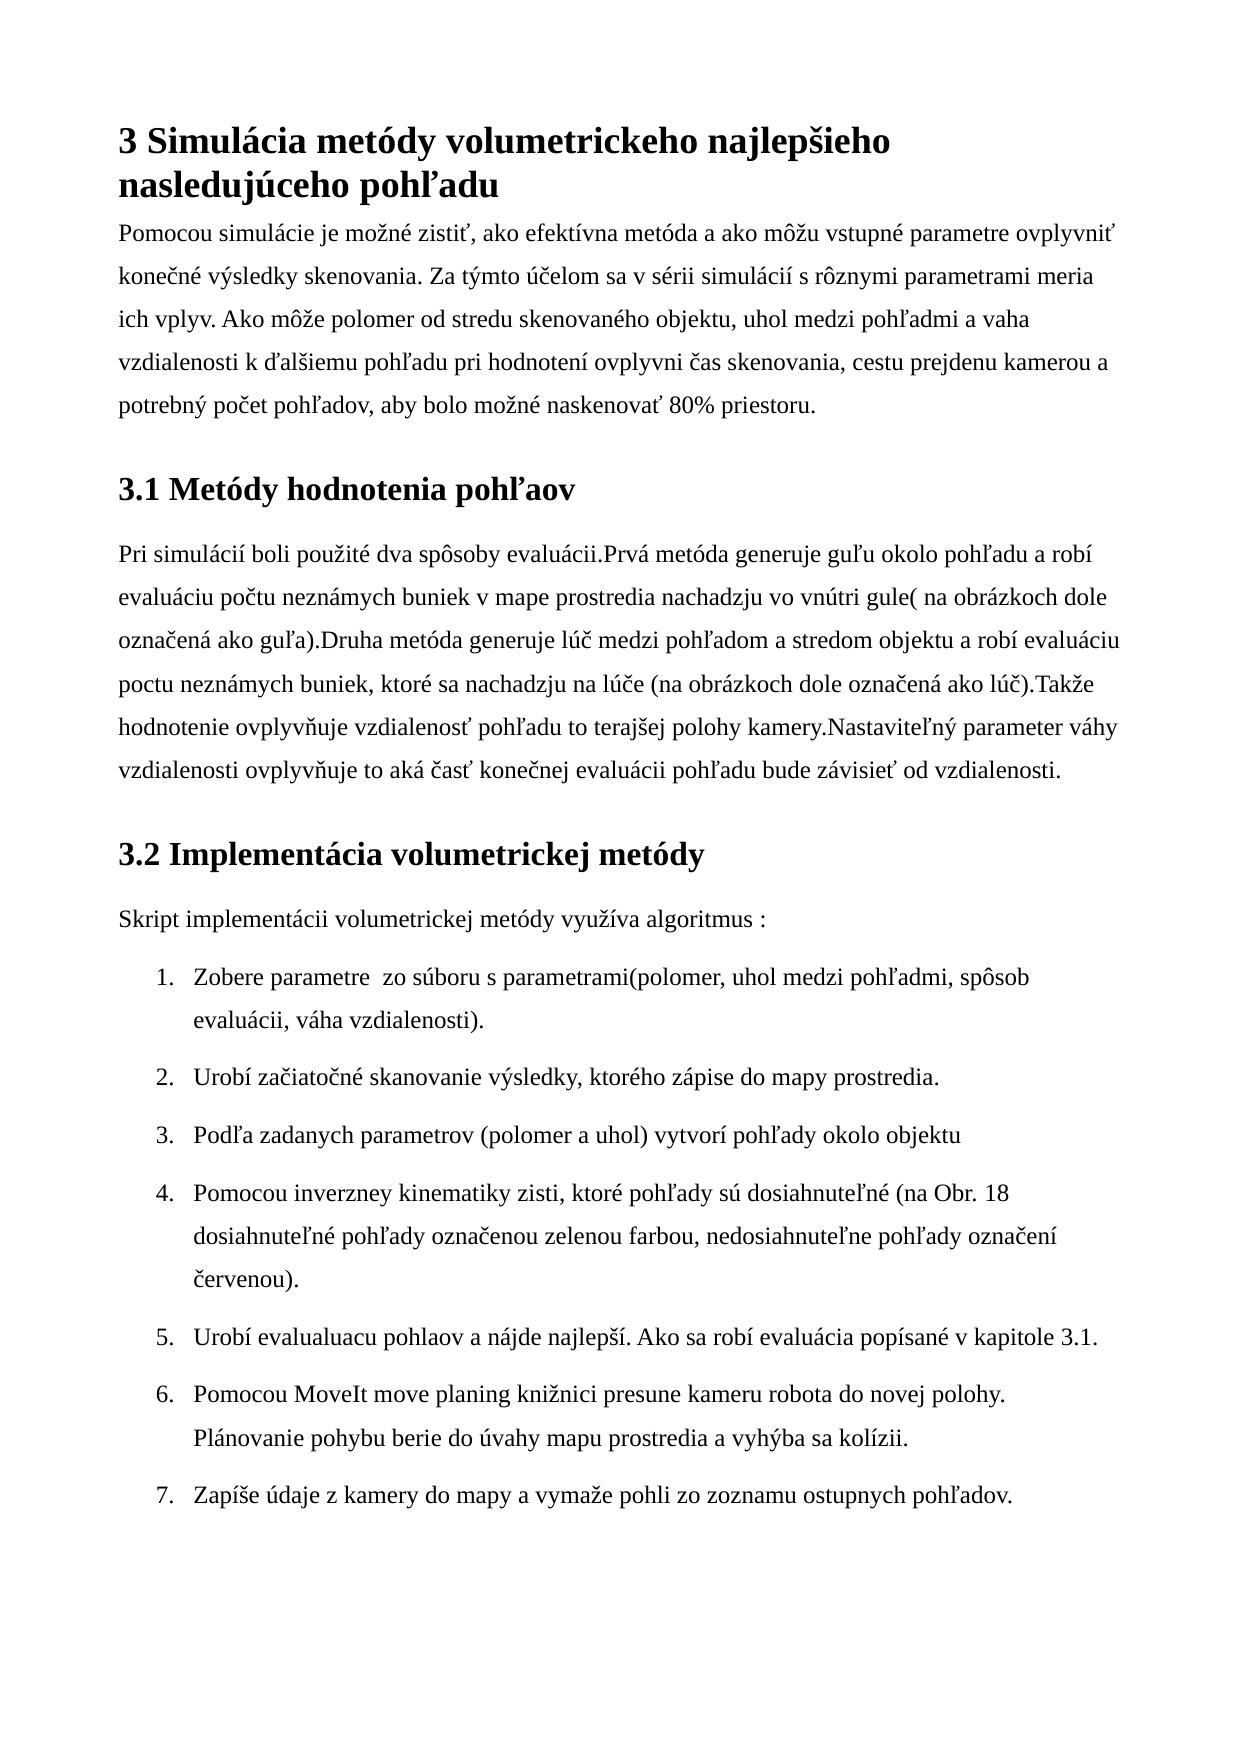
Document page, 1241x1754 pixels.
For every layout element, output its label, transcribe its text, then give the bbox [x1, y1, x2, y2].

subtitle Simulácia metódy volumetrickeho najlepšieho nasledujúceho pohľadu [118, 118, 1122, 205]
list Podľa zadanych parametrov (polomer a uhol) vytvorí pohľady okolo objektu [156, 1120, 1122, 1149]
subtitle Metódy hodnotenia pohľaov [118, 469, 1122, 508]
list Pomocou MoveIt move planing knižnici presune kameru robota do novej polohy. Plánovanie pohybu berie do úvahy mapu prostredia a vyhýba sa kolízii. [156, 1379, 1122, 1451]
list Pomocou inverzney kinematiky zisti, ktoré pohľady sú dosiahnuteľné (na Obr. 18 dosiahnuteľné pohľady označenou zelenou farbou, nedosiahnuteľne pohľady označení červenou). [156, 1178, 1122, 1293]
text Pri simulácií boli použité dva spôsoby evaluácii.Prvá metóda generuje guľu okolo pohľadu a robí evaluáciu počtu neznámych buniek v mape prostredia nachadzju vo vnútri gule( na obrázkoch dole označená ako guľa).Druha metóda generuje lúč medzi pohľadom a stredom objektu a robí evaluáciu poctu neznámych buniek, ktoré sa nachadzju na lúče (na obrázkoch dole označená ako lúč).Takže hodnotenie ovplyvňuje vzdialenosť pohľadu to terajšej polohy kamery.Nastaviteľný parameter váhy vzdialenosti ovplyvňuje to aká časť konečnej evaluácii pohľadu bude závisieť od vzdialenosti. [118, 539, 1122, 784]
list Urobí začiatočné skanovanie výsledky, ktorého zápise do mapy prostredia. [156, 1062, 1122, 1091]
text Pomocou simulácie je možné zistiť, ako efektívna metóda a ako môžu vstupné parametre ovplyvniť konečné výsledky skenovania. Za týmto účelom sa v sérii simulácií s rôznymi parametrami meria ich vplyv. Ako môže polomer od stredu skenovaného objektu, uhol medzi pohľadmi a vaha vzdialenosti k ďalšiemu pohľadu pri hodnotení ovplyvni čas skenovania, cestu prejdenu kamerou a potrebný počet pohľadov, aby bolo možné naskenovať 80% priestoru. [118, 218, 1122, 419]
list Zobere parametre zo súboru s parametrami(polomer, uhol medzi pohľadmi, spôsob evaluácii, váha vzdialenosti). [156, 962, 1122, 1033]
list Zapíše údaje z kamery do mapy a vymaže pohli zo zoznamu ostupnych pohľadov. [156, 1480, 1122, 1509]
text Skript implementácii volumetrickej metódy využíva algoritmus : [118, 904, 1122, 933]
subtitle Implementácia volumetrickej metódy [118, 833, 1122, 872]
list Urobí evalualuacu pohlaov a nájde najlepší. Ako sa robí evaluácia popísané v kapitole 3.1. [156, 1322, 1122, 1351]
